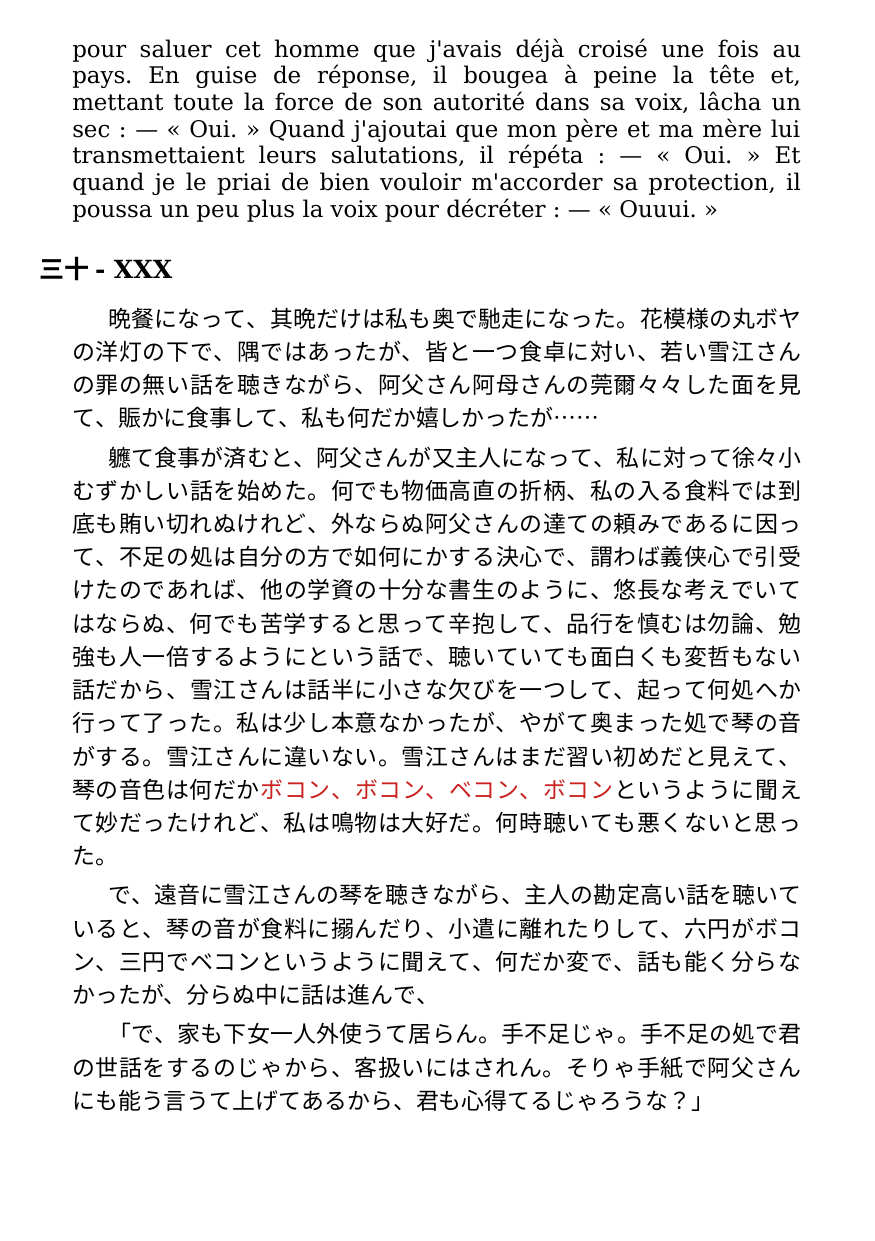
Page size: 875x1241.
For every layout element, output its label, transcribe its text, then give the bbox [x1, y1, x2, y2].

text 軈て食事が済むと、阿父さんが又主人になって、私に対って徐々小むずかしい話を始めた。何でも物価高直の折柄、私の入る食料では到底も賄い切れぬけれど、外ならぬ阿父さんの達ての頼みであるに因って、不足の処は自分の方で如何にかする決心で、謂わば義侠心で引受けたのであれば、他の学資の十分な書生のように、悠長な考えでいてはならぬ、何でも苦学すると思って辛抱して、品行を慎むは勿論、勉強も人一倍するようにという話で、聴いていても面白くも変哲もない話だから、雪江さんは話半に小さな欠びを一つして、起って何処へか行って了った。私は少し本意なかったが、やがて奥まった処で琴の音がする。雪江さんに違いない。雪江さんはまだ習い初めだと見えて、琴の音色は何だかボコン、ボコン、ベコン、ボコンというように聞えて妙だったけれど、私は鳴物は大好だ。何時聴いても悪くないと思った。 [72, 439, 802, 871]
text 晩餐になって、其晩だけは私も奥で馳走になった。花模様の丸ボヤの洋灯の下で、隅ではあったが、皆と一つ食卓に対い、若い雪江さんの罪の無い話を聴きながら、阿父さん阿母さんの莞爾々々した面を見て、賑かに食事して、私も何だか嬉しかったが…… [72, 301, 802, 433]
text 「で、家も下女一人外使うて居らん。手不足じゃ。手不足の処で君の世話をするのじゃから、客扱いにはされん。そりゃ手紙で阿父さんにも能う言うて上げてあるから、君も心得てるじゃろうな？」 [72, 1016, 802, 1116]
text pour saluer cet homme que j'avais déjà croisé une fois au pays. En guise de réponse, il bougea à peine la tête et, mettant toute la force de son autorité dans sa voix, lâcha un sec : — « Oui. » Quand j'ajoutai que mon père et ma mère lui transmettaient leurs salutations, il répéta : — « Oui. » Et quand je le priai de bien vouloir m'accorder sa protection, il poussa un peu plus la voix pour décréter : — « Ouuui. » [72, 36, 802, 223]
text で、遠音に雪江さんの琴を聴きながら、主人の勘定高い話を聴いていると、琴の音が食料に搦んだり、小遣に離れたりして、六円がボコン、三円でベコンというように聞えて、何だか変で、話も能く分らなかったが、分らぬ中に話は進んで、 [72, 877, 802, 1010]
subtitle 三十 - XXX [36, 246, 838, 289]
